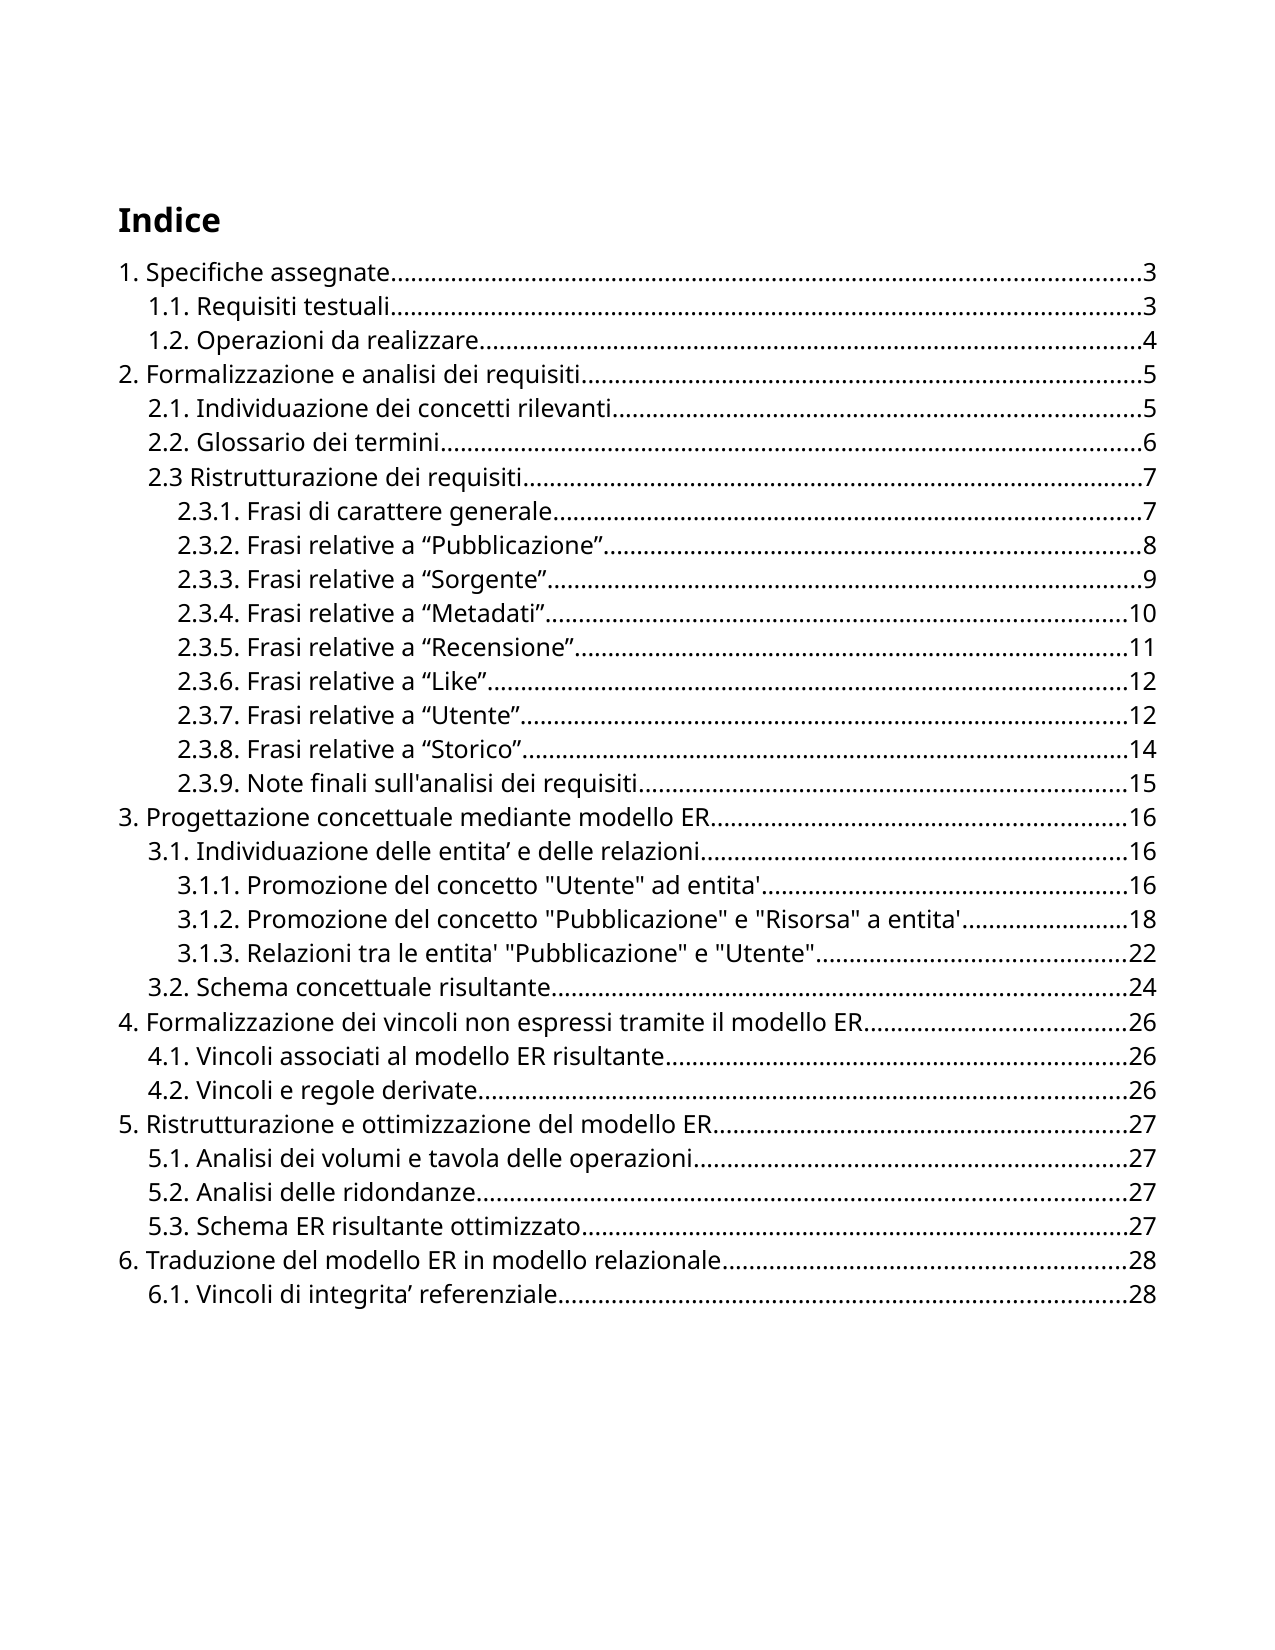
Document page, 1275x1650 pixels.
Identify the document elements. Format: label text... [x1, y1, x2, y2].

text 5. Ristrutturazione e ottimizzazione del modello ER 27 [118, 1106, 1157, 1140]
text 2.3 Ristrutturazione dei requisiti 7 [148, 459, 1157, 493]
text 6. Traduzione del modello ER in modello relazionale 28 [118, 1243, 1157, 1277]
text 2. Formalizzazione e analisi dei requisiti 5 [118, 357, 1157, 391]
text 2.3.1. Frasi di carattere generale 7 [177, 493, 1157, 527]
text 3.1.1. Promozione del concetto "Utente" ad entita' 16 [177, 868, 1157, 902]
text 3. Progettazione concettuale mediante modello ER 16 [118, 800, 1157, 834]
text 3.1.3. Relazioni tra le entita' "Pubblicazione" e "Utente" 22 [177, 936, 1157, 970]
text 2.1. Individuazione dei concetti rilevanti 5 [148, 391, 1157, 425]
text 2.3.5. Frasi relative a “Recensione” 11 [177, 629, 1157, 663]
text 6.1. Vincoli di integrita’ referenziale 28 [148, 1277, 1157, 1311]
text 3.2. Schema concettuale risultante 24 [148, 970, 1157, 1004]
text 5.2. Analisi delle ridondanze 27 [148, 1174, 1157, 1208]
text 2.3.8. Frasi relative a “Storico” 14 [177, 732, 1157, 766]
text 1.2. Operazioni da realizzare 4 [148, 323, 1157, 357]
text 1. Specifiche assegnate 3 [118, 255, 1157, 289]
subtitle Indice [118, 197, 1157, 242]
text 4. Formalizzazione dei vincoli non espressi tramite il modello ER 26 [118, 1004, 1157, 1038]
text 2.3.6. Frasi relative a “Like” 12 [177, 663, 1157, 698]
text 2.3.4. Frasi relative a “Metadati” 10 [177, 595, 1157, 629]
text 2.3.7. Frasi relative a “Utente” 12 [177, 698, 1157, 732]
text 3.1.2. Promozione del concetto "Pubblicazione" e "Risorsa" a entita' 18 [177, 902, 1157, 936]
text 2.3.2. Frasi relative a “Pubblicazione” 8 [177, 527, 1157, 561]
text 2.3.9. Note finali sull'analisi dei requisiti 15 [177, 766, 1157, 800]
text 4.2. Vincoli e regole derivate 26 [148, 1072, 1157, 1106]
text 3.1. Individuazione delle entita’ e delle relazioni 16 [148, 834, 1157, 868]
text 2.3.3. Frasi relative a “Sorgente” 9 [177, 561, 1157, 595]
text 4.1. Vincoli associati al modello ER risultante 26 [148, 1038, 1157, 1072]
text 1.1. Requisiti testuali 3 [148, 289, 1157, 323]
text 5.3. Schema ER risultante ottimizzato 27 [148, 1208, 1157, 1243]
text 5.1. Analisi dei volumi e tavola delle operazioni 27 [148, 1140, 1157, 1174]
text 2.2. Glossario dei termini 6 [148, 425, 1157, 459]
